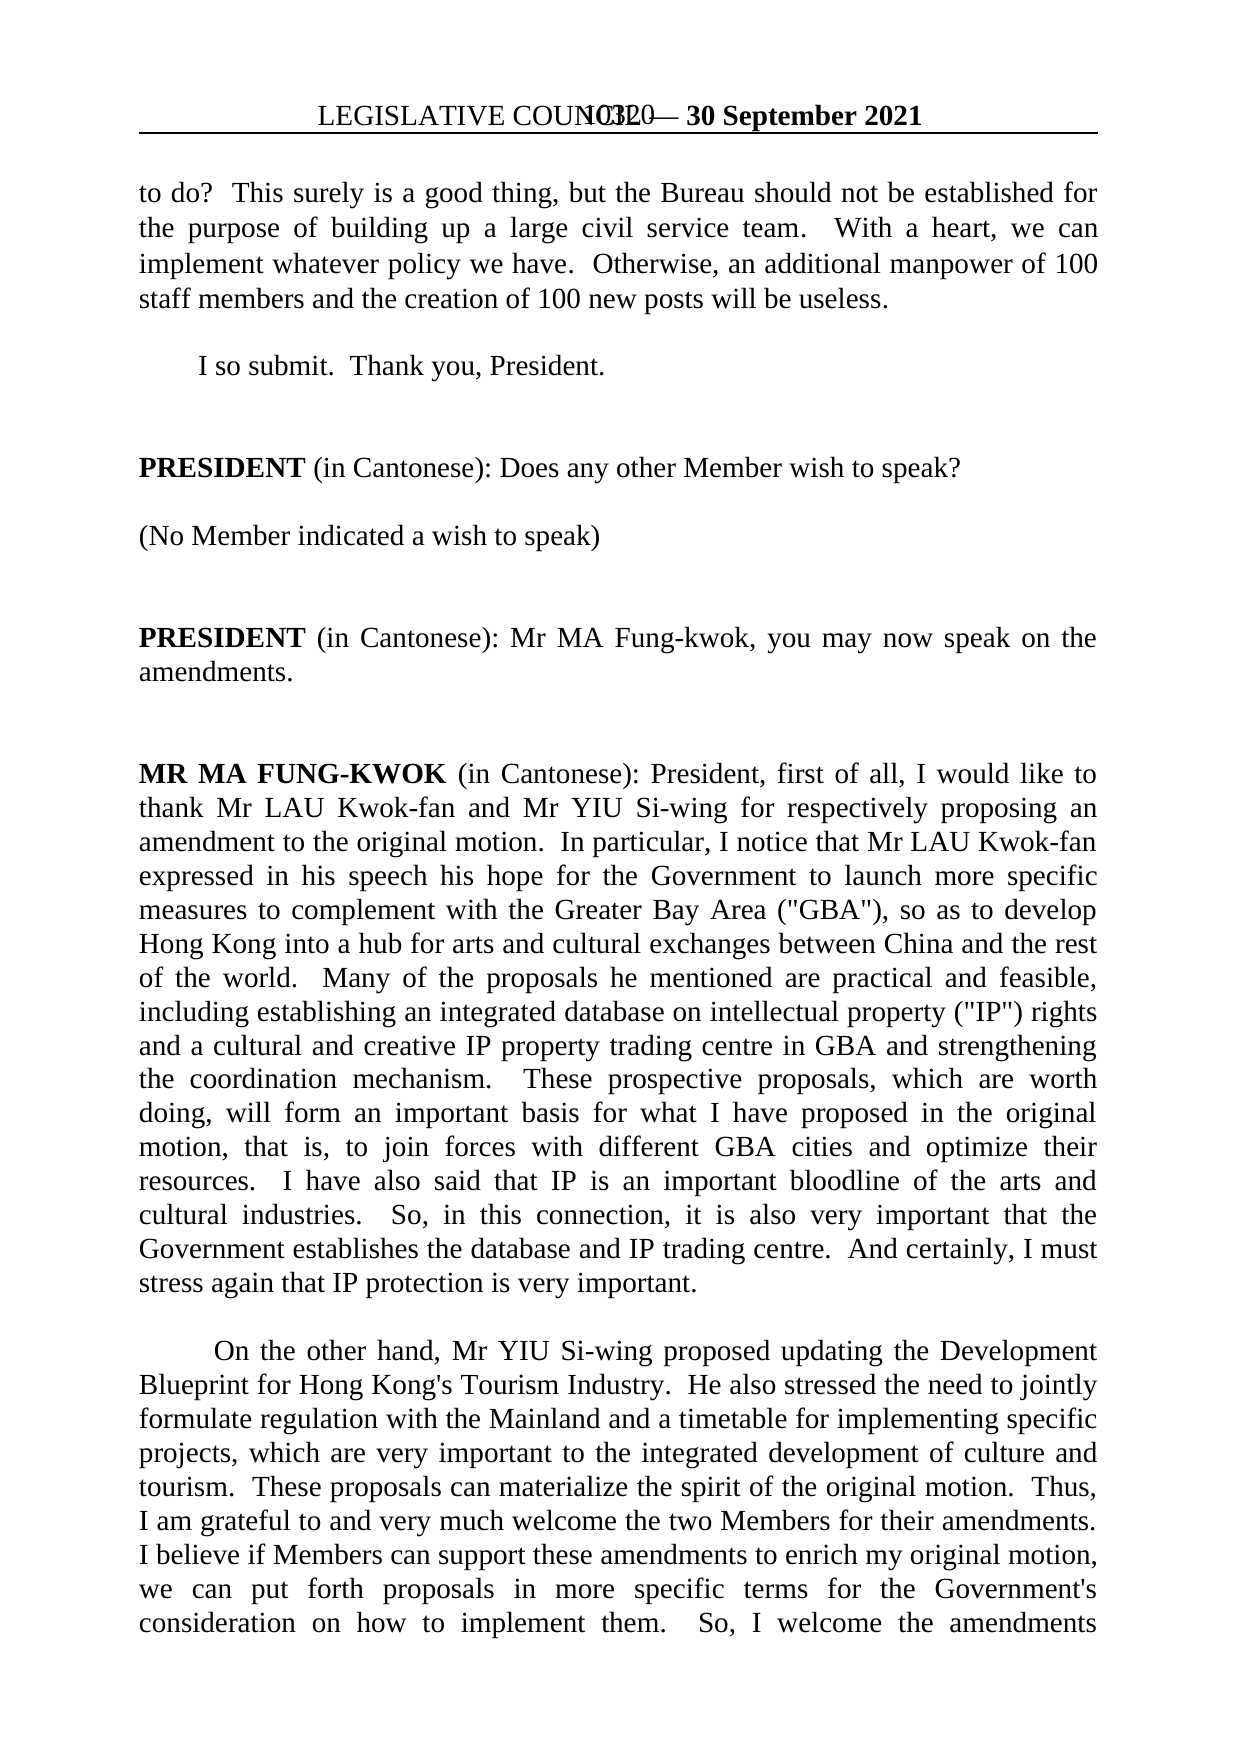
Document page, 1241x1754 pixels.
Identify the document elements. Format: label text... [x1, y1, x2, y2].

text (No Member indicated a wish to speak) [139, 518, 1098, 552]
text On the other hand, Mr YIU Si-wing proposed updating the Development Blueprint for Hong Kong's Tourism Industry. He also stressed the need to jointly formulate regulation with the Mainland and a timetable for implementing specific projects, which are very important to the integrated development of culture and tourism. These proposals can materialize the spirit of the original motion. Thus, I am grateful to and very much welcome the two Members for their amendments. I believe if Members can support these amendments to enrich my original motion, we can put forth proposals in more specific terms for the Government's consideration on how to implement them. So, I welcome the amendments [139, 1333, 1098, 1639]
text PRESIDENT (in Cantonese): Does any other Member wish to speak? [139, 451, 1098, 484]
text PRESIDENT (in Cantonese): Mr MA Fung-kwok, you may now speak on the amendments. [139, 620, 1098, 688]
text MR MA FUNG-KWOK (in Cantonese): President, first of all, I would like to thank Mr LAU Kwok-fan and Mr YIU Si-wing for respectively proposing an amendment to the original motion. In particular, I notice that Mr LAU Kwok-fan expressed in his speech his hope for the Government to launch more specific measures to complement with the Greater Bay Area ("GBA"), so as to develop Hong Kong into a hub for arts and cultural exchanges between China and the rest of the world. Many of the proposals he mentioned are practical and feasible, including establishing an integrated database on intellectual property ("IP") rights and a cultural and creative IP property trading centre in GBA and strengthening the coordination mechanism. These prospective proposals, which are worth doing, will form an important basis for what I have proposed in the original motion, that is, to join forces with different GBA cities and optimize their resources. I have also said that IP is an important bloodline of the arts and cultural industries. So, in this connection, it is also very important that the Government establishes the database and IP trading centre. And certainly, I must stress again that IP protection is very important. [139, 756, 1098, 1299]
text to do? This surely is a good thing, but the Bureau should not be established for the purpose of building up a large civil service team. With a heart, we can implement whatever policy we have. Otherwise, an additional manpower of 100 staff members and the creation of 100 new posts will be useless. [139, 173, 1098, 315]
text I so submit. Thank you, President. [139, 349, 1098, 383]
